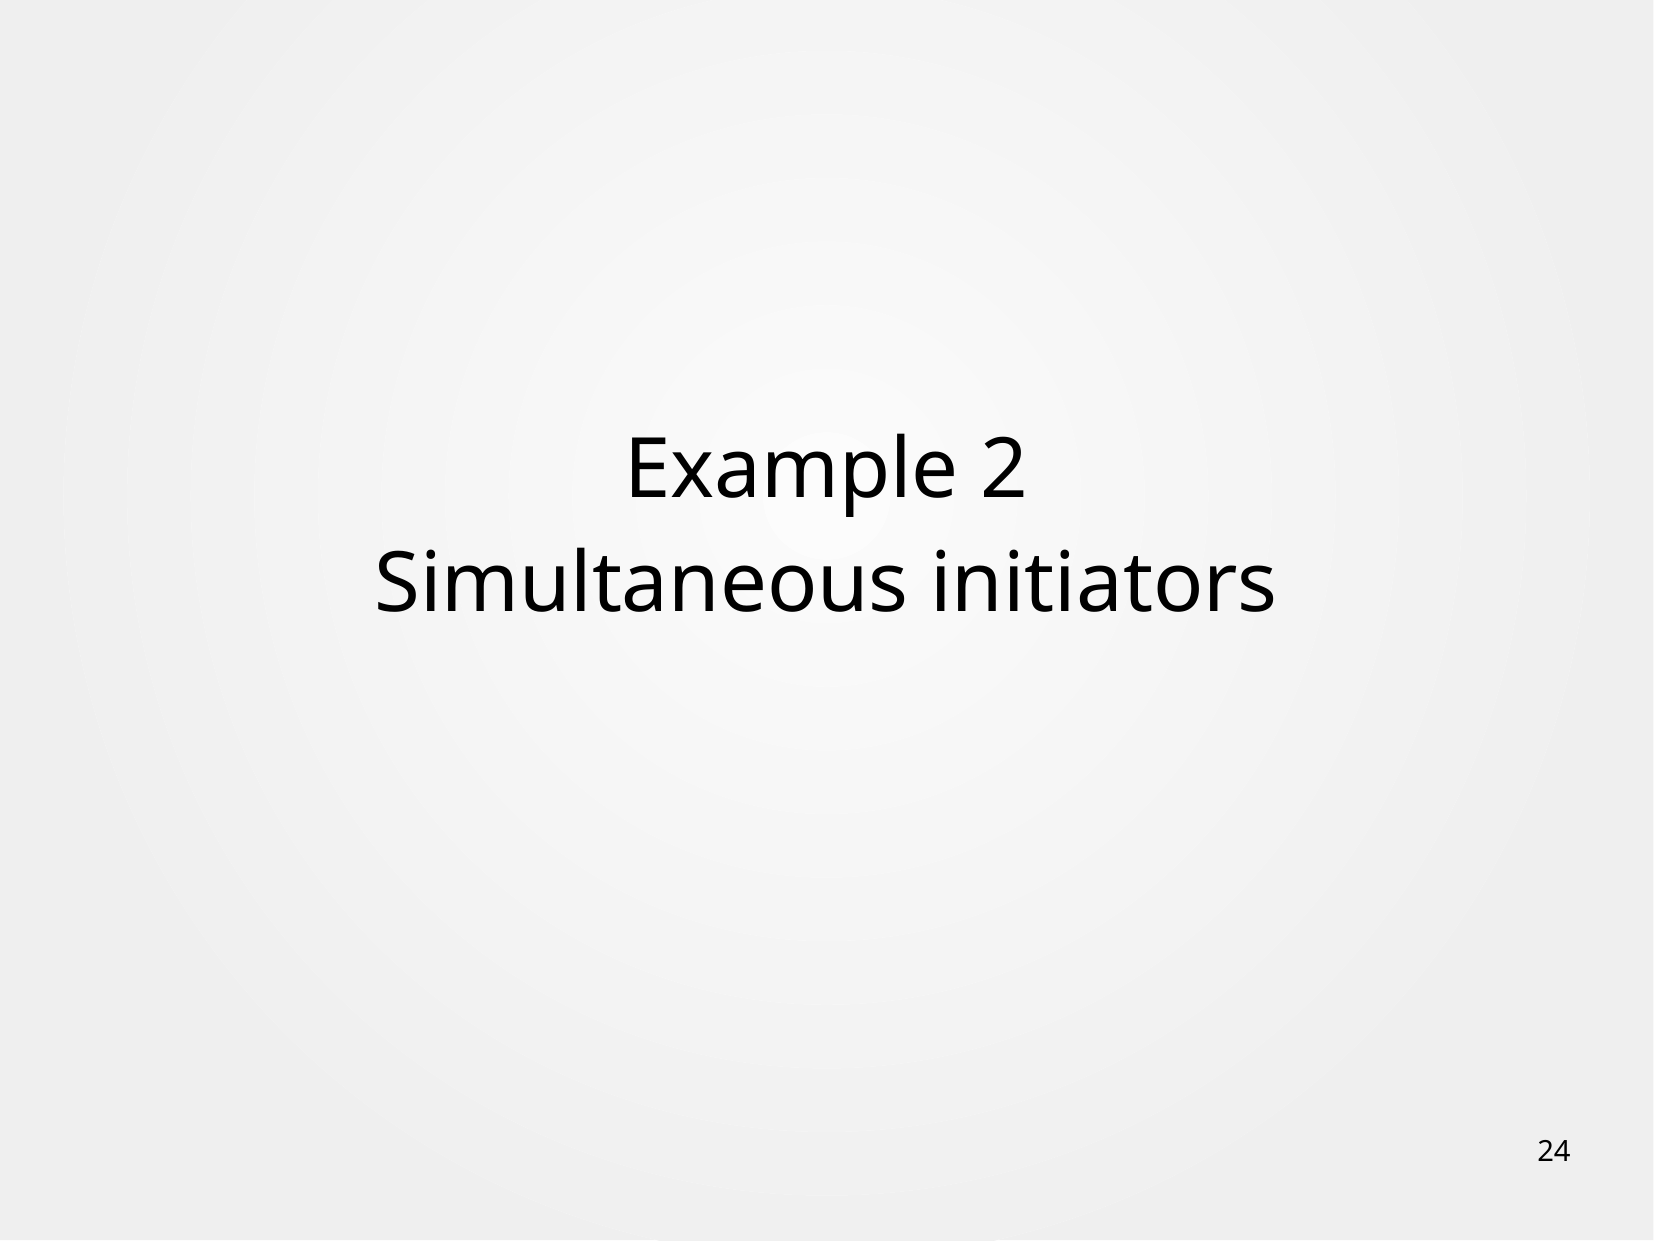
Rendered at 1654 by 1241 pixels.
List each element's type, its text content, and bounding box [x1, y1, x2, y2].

subtitle Example 2 Simultaneous initiators [374, 408, 1280, 636]
